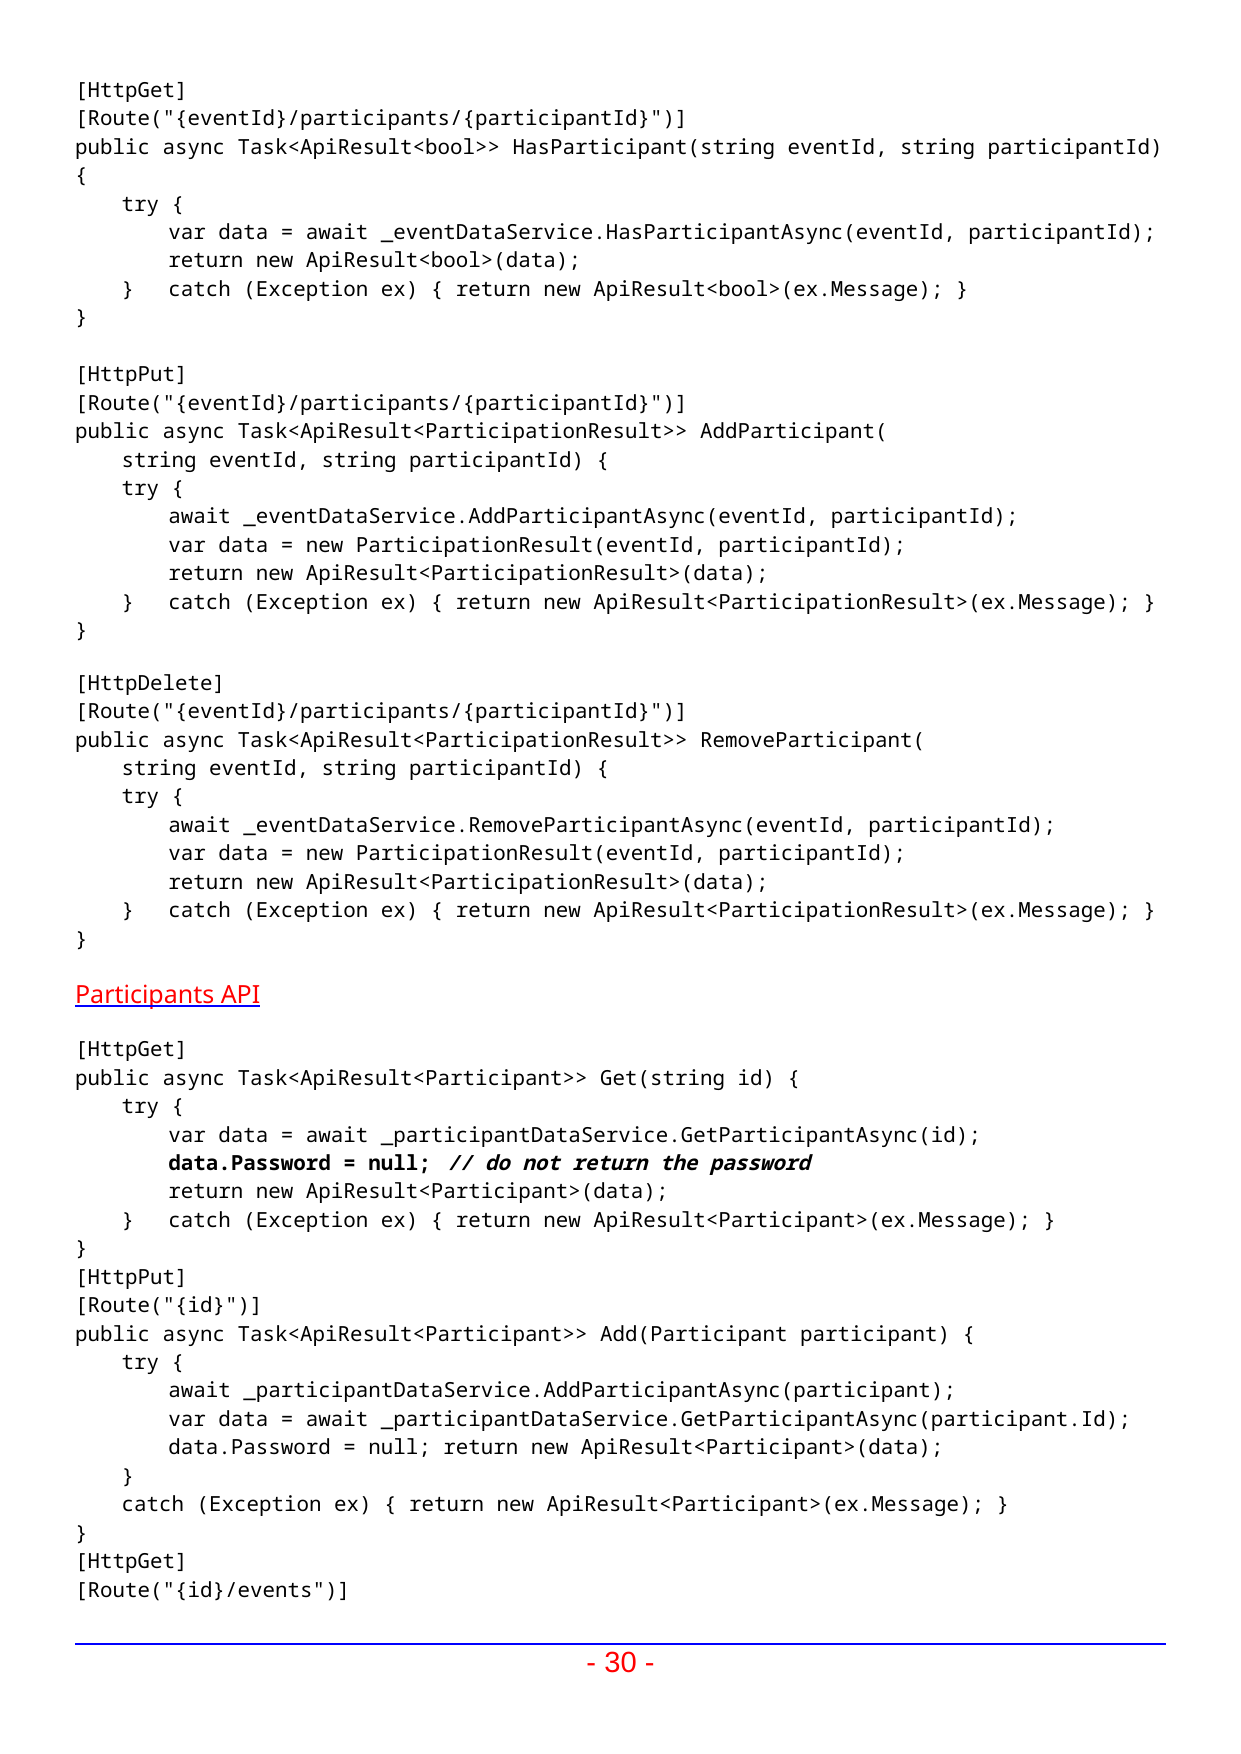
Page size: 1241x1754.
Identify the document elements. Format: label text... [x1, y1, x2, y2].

text [HttpDelete] [75, 668, 1166, 696]
text await _participantDataService.AddParticipantAsync(participant); [75, 1376, 1166, 1404]
text public async Task<ApiResult<ParticipationResult>> RemoveParticipant( [75, 725, 1166, 753]
text string eventId, string participantId) { [75, 445, 1166, 473]
text } [75, 302, 1166, 331]
text var data = new ParticipationResult(eventId, participantId); [75, 530, 1166, 558]
text return new ApiResult<ParticipationResult>(data); [75, 867, 1166, 895]
text public async Task<ApiResult<bool>> HasParticipant(string eventId, string participantId) { [75, 132, 1166, 189]
text await _eventDataService.RemoveParticipantAsync(eventId, participantId); [75, 810, 1166, 838]
text [Route("{eventId}/participants/{participantId}")] [75, 388, 1166, 416]
text return new ApiResult<bool>(data); [75, 246, 1166, 274]
text var data = new ParticipationResult(eventId, participantId); [75, 838, 1166, 867]
text } [75, 1461, 1166, 1489]
text } catch (Exception ex) { return new ApiResult<ParticipationResult>(ex.Message); } [75, 895, 1166, 924]
text } catch (Exception ex) { return new ApiResult<Participant>(ex.Message); } [75, 1205, 1166, 1233]
text await _eventDataService.AddParticipantAsync(eventId, participantId); [75, 502, 1166, 530]
text try { [75, 1091, 1166, 1120]
text var data = await _participantDataService.GetParticipantAsync(id); [75, 1120, 1166, 1148]
text return new ApiResult<Participant>(data); [75, 1177, 1166, 1205]
text data.Password = null; return new ApiResult<Participant>(data); [75, 1432, 1166, 1461]
text var data = await _participantDataService.GetParticipantAsync(participant.Id); [75, 1404, 1166, 1432]
text try { [75, 189, 1166, 217]
text [HttpGet] [75, 75, 1166, 103]
text data.Password = null; // do not return the password [75, 1148, 1166, 1177]
text string eventId, string participantId) { [75, 753, 1166, 782]
text catch (Exception ex) { return new ApiResult<Participant>(ex.Message); } [75, 1489, 1166, 1518]
text return new ApiResult<ParticipationResult>(data); [75, 558, 1166, 587]
text [Route("{id}/events")] [75, 1575, 1166, 1603]
text [HttpGet] [75, 1546, 1166, 1575]
text [HttpPut] [75, 1262, 1166, 1290]
text Participants API [75, 976, 1166, 1010]
text try { [75, 1347, 1166, 1376]
text [Route("{eventId}/participants/{participantId}")] [75, 696, 1166, 725]
text } [75, 924, 1166, 952]
text } [75, 1518, 1166, 1546]
text try { [75, 782, 1166, 810]
text } catch (Exception ex) { return new ApiResult<ParticipationResult>(ex.Message); } [75, 587, 1166, 615]
text [Route("{id}")] [75, 1290, 1166, 1319]
text public async Task<ApiResult<ParticipationResult>> AddParticipant( [75, 416, 1166, 445]
text [Route("{eventId}/participants/{participantId}")] [75, 103, 1166, 132]
text } catch (Exception ex) { return new ApiResult<bool>(ex.Message); } [75, 274, 1166, 302]
text } [75, 1233, 1166, 1262]
text public async Task<ApiResult<Participant>> Add(Participant participant) { [75, 1319, 1166, 1347]
text public async Task<ApiResult<Participant>> Get(string id) { [75, 1063, 1166, 1091]
text [HttpGet] [75, 1034, 1166, 1063]
text var data = await _eventDataService.HasParticipantAsync(eventId, participantId); [75, 217, 1166, 246]
text } [75, 615, 1166, 644]
text [HttpPut] [75, 359, 1166, 388]
text try { [75, 473, 1166, 502]
